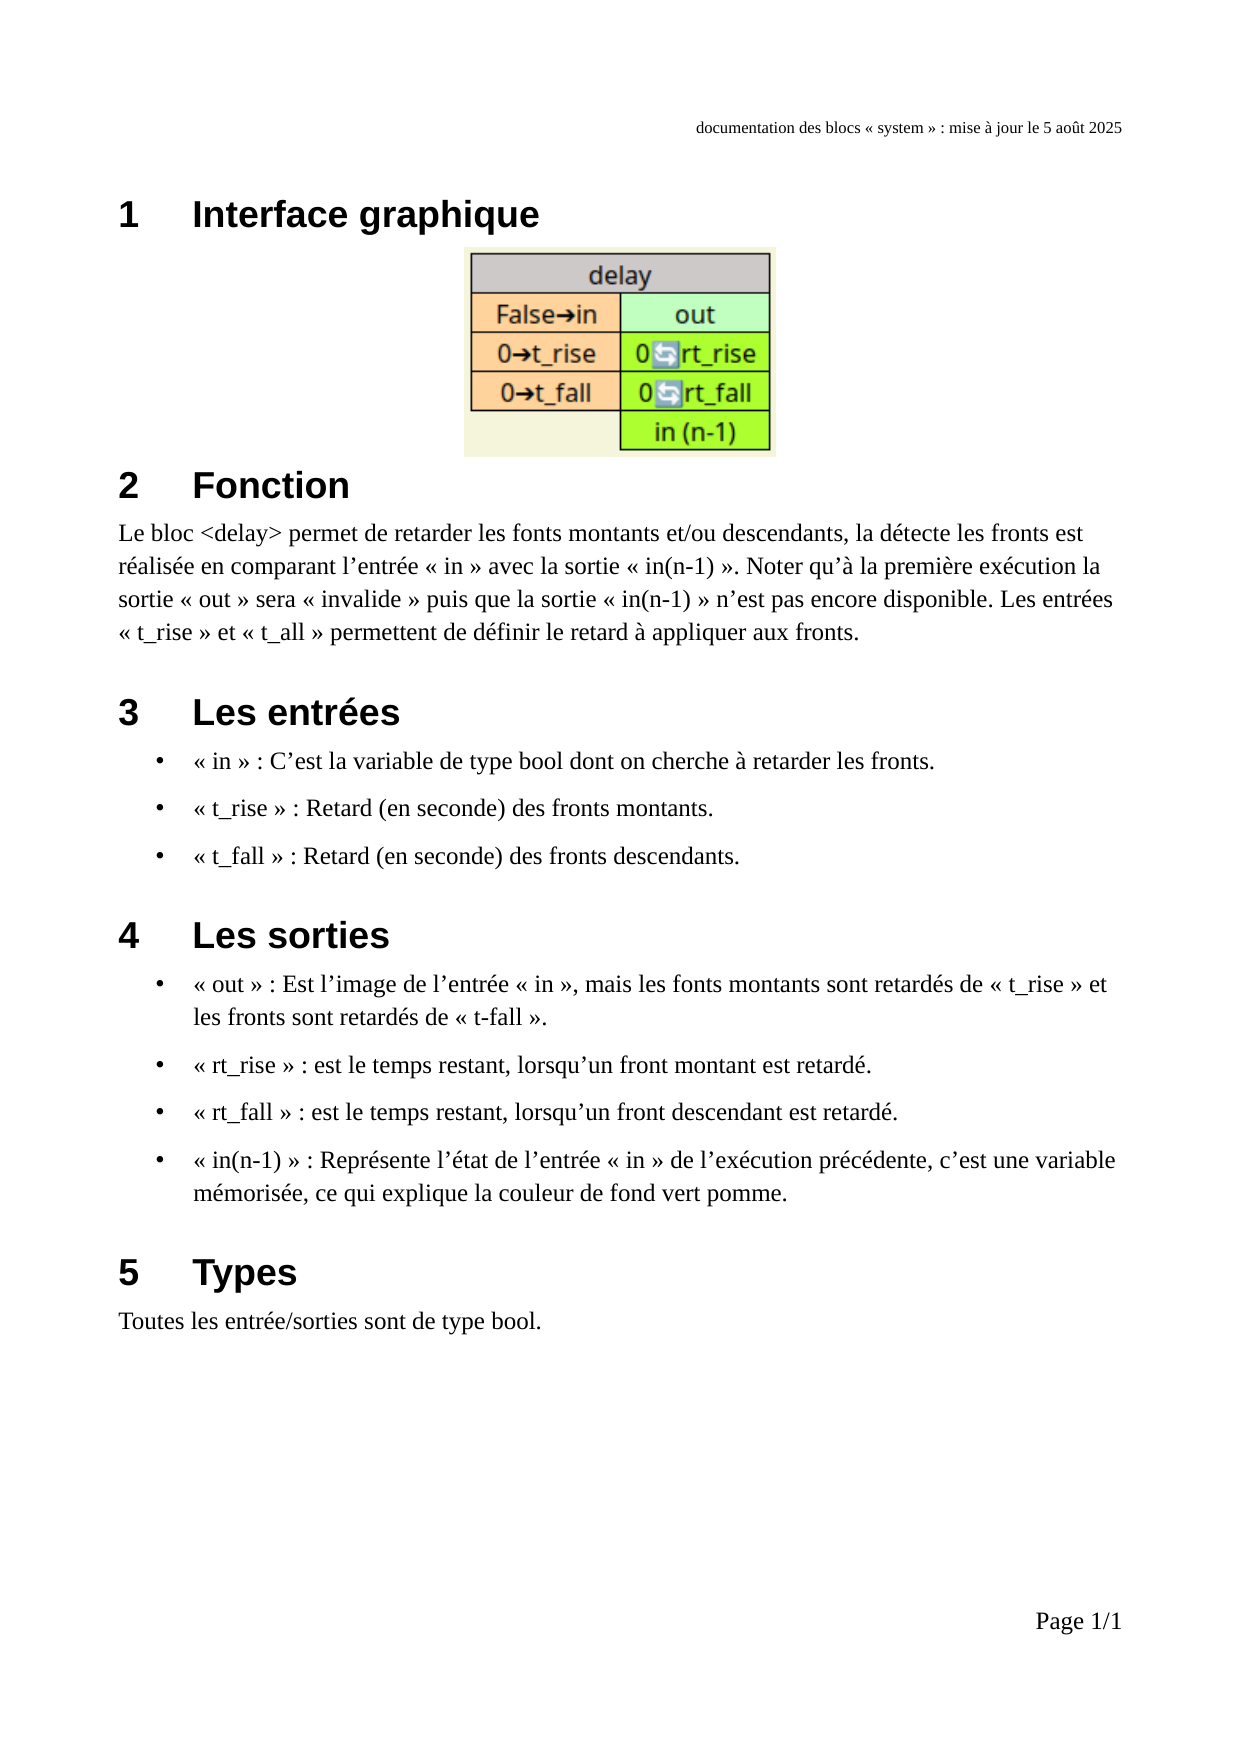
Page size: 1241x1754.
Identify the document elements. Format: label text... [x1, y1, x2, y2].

text Toutes les entrée/sorties sont de type bool. [118, 1306, 1122, 1335]
list « in » : C’est la variable de type bool dont on cherche à retarder les fronts. [156, 746, 1122, 774]
list « t_fall » : Retard (en seconde) des fronts descendants. [156, 841, 1122, 870]
list « in(n-1) » : Représente l’état de l’entrée « in » de l’exécution précédente, c’est une variable mémorisée, ce qui explique la couleur de fond vert pomme. [156, 1145, 1122, 1207]
subtitle Les entrées [118, 690, 1122, 733]
text Le bloc <delay> permet de retarder les fonts montants et/ou descendants, la détecte les fronts est réalisée en comparant l’entrée « in » avec la sortie « in(n-1) ». Noter qu’à la première exécution la sortie « out » sera « invalide » puis que la sortie « in(n-1) » n’est pas encore disponible. Les entrées « t_rise » et « t_all » permettent de définir le retard à appliquer aux fronts. [118, 518, 1122, 646]
list « rt_fall » : est le temps restant, lorsqu’un front descendant est retardé. [156, 1097, 1122, 1126]
subtitle Les sorties [118, 913, 1122, 957]
list « t_rise » : Retard (en seconde) des fronts montants. [156, 793, 1122, 822]
picture [463, 247, 777, 457]
list « rt_rise » : est le temps restant, lorsqu’un front montant est retardé. [156, 1050, 1122, 1078]
subtitle Types [118, 1251, 1122, 1294]
subtitle Interface graphique [118, 192, 1122, 235]
list « out » : Est l’image de l’entrée « in », mais les fonts montants sont retardés de « t_rise » et les fronts sont retardés de « t-fall ». [156, 969, 1122, 1031]
subtitle Fonction [118, 463, 1122, 506]
